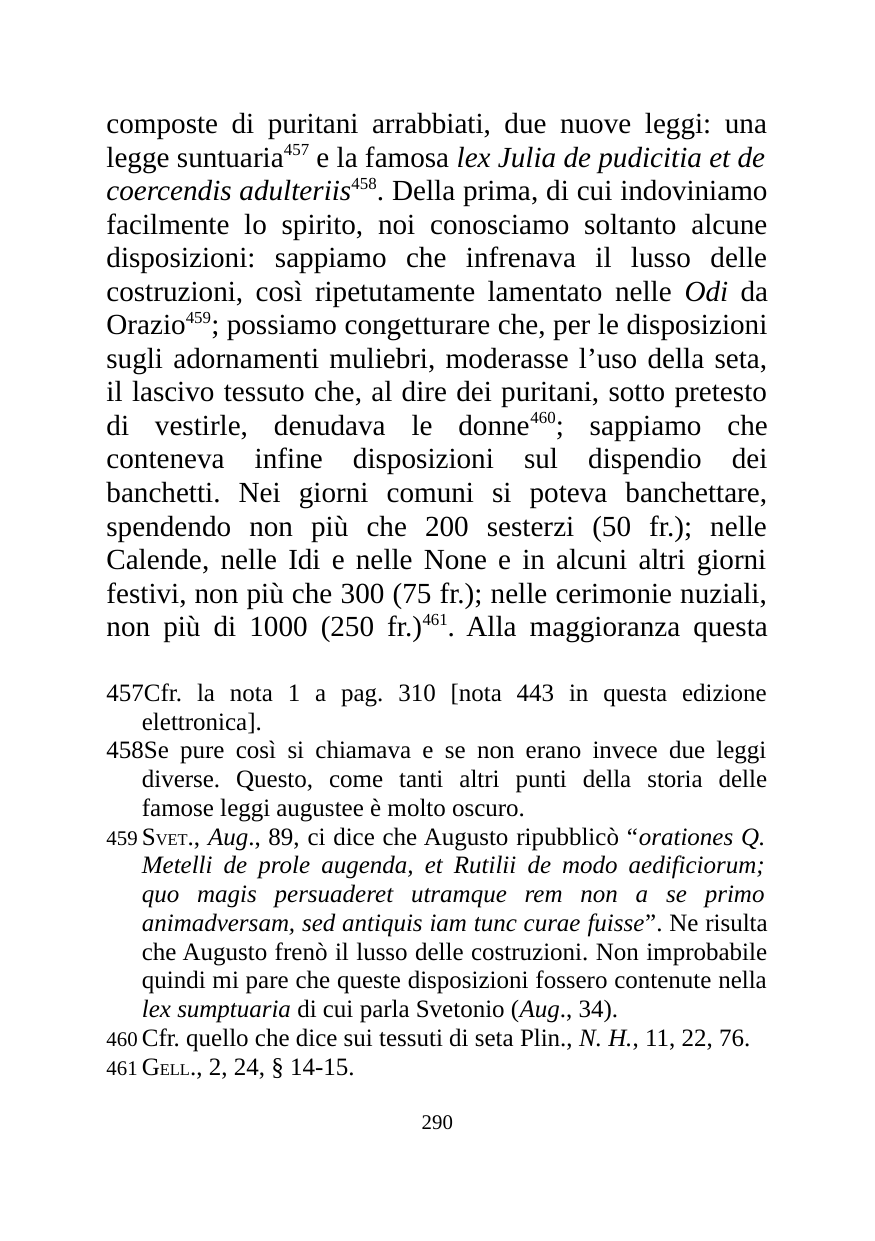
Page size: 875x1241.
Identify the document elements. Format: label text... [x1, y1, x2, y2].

text Cfr. la nota 1 a pag. 310 [nota 443 in questa edizione elettronica]. [106, 678, 768, 735]
text Svet., Aug., 89, ci dice che Augusto ripubblicò “orationes Q. Metelli de prole augenda, et Rutilii de modo aedificiorum; quo magis persuaderet utramque rem non a se primo animadversam, sed antiquis iam tunc curae fuisse”. Ne risulta che Augusto frenò il lusso delle costruzioni. Non improbabile quindi mi pare che queste disposizioni fossero contenute nella lex sumptuaria di cui parla Svetonio (Aug., 34). [106, 822, 768, 1023]
text composte di puritani arrabbiati, due nuove leggi: una legge suntuaria e la famosa lex Julia de pudicitia et de coercendis adulteriis. Della prima, di cui indoviniamo facilmente lo spirito, noi conosciamo soltanto alcune disposizioni: sappiamo che infrenava il lusso delle costruzioni, così ripetutamente lamentato nelle Odi da Orazio; possiamo congetturare che, per le disposizioni sugli adornamenti muliebri, moderasse l’uso della seta, il lascivo tessuto che, al dire dei puritani, sotto pretesto di vestirle, denudava le donne; sappiamo che conteneva infine disposizioni sul dispendio dei banchetti. Nei giorni comuni si poteva banchettare, spendendo non più che 200 sesterzi (50 fr.); nelle Calende, nelle Idi e nelle None e in alcuni altri giorni festivi, non più che 300 (75 fr.); nelle cerimonie nuziali, non più di 1000 (250 fr.). Alla maggioranza questa [106, 106, 768, 643]
text Cfr. quello che dice sui tessuti di seta Plin., N. H., 11, 22, 76. [106, 1023, 768, 1052]
text Gell., 2, 24, § 14-15. [106, 1052, 768, 1080]
text Se pure così si chiamava e se non erano invece due leggi diverse. Questo, come tanti altri punti della storia delle famose leggi augustee è molto oscuro. [106, 735, 768, 822]
